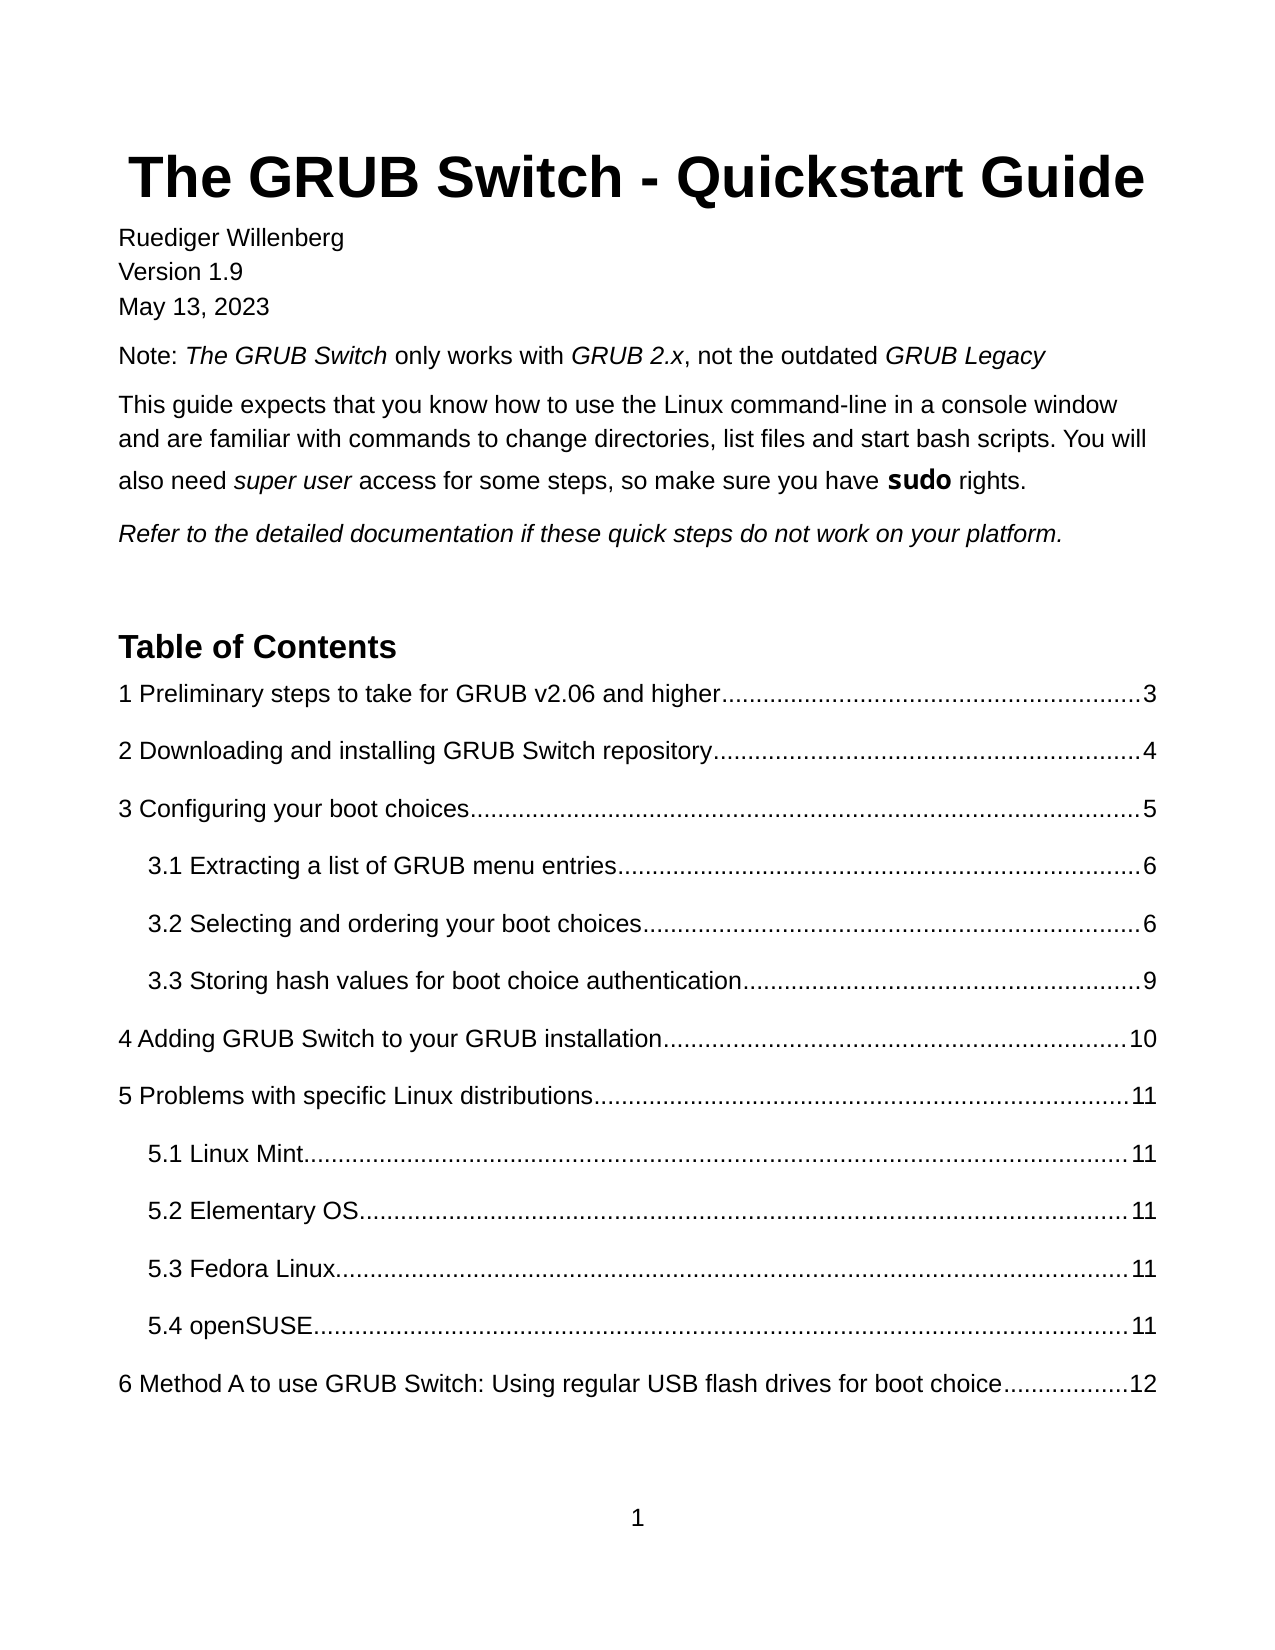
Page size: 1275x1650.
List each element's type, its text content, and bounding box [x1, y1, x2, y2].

title The GRUB Switch - Quickstart Guide [118, 143, 1157, 210]
text 3.1 Extracting a list of GRUB menu entries 6 [148, 851, 1157, 880]
text 5.1 Linux Mint 11 [148, 1138, 1157, 1167]
text Note: The GRUB Switch only works with GRUB 2.x, not the outdated GRUB Legacy [118, 341, 1157, 369]
text 5.2 Elementary OS 11 [148, 1196, 1157, 1225]
text Ruediger Willenberg Version 1.9 May 13, 2023 [118, 223, 1157, 320]
text 3.2 Selecting and ordering your boot choices 6 [148, 908, 1157, 937]
text 6 Method A to use GRUB Switch: Using regular USB flash drives for boot choice 12 [118, 1368, 1157, 1397]
text 5.3 Fedora Linux 11 [148, 1253, 1157, 1282]
text 4 Adding GRUB Switch to your GRUB installation 10 [118, 1023, 1157, 1052]
text 2 Downloading and installing GRUB Switch repository 4 [118, 736, 1157, 765]
text 5 Problems with specific Linux distributions 11 [118, 1081, 1157, 1110]
text This guide expects that you know how to use the Linux command-line in a console window and are familiar with commands to change directories, list files and start bash scripts. You will also need super user access for some steps, so make sure you have sudo rights. [118, 390, 1157, 497]
subtitle Table of Contents [118, 628, 1157, 666]
text 3 Configuring your boot choices 5 [118, 793, 1157, 822]
text Refer to the detailed documentation if these quick steps do not work on your platform. [118, 519, 1157, 582]
text 1 Preliminary steps to take for GRUB v2.06 and higher 3 [118, 678, 1157, 707]
text 5.4 openSUSE 11 [148, 1311, 1157, 1340]
text 3.3 Storing hash values for boot choice authentication 9 [148, 966, 1157, 995]
